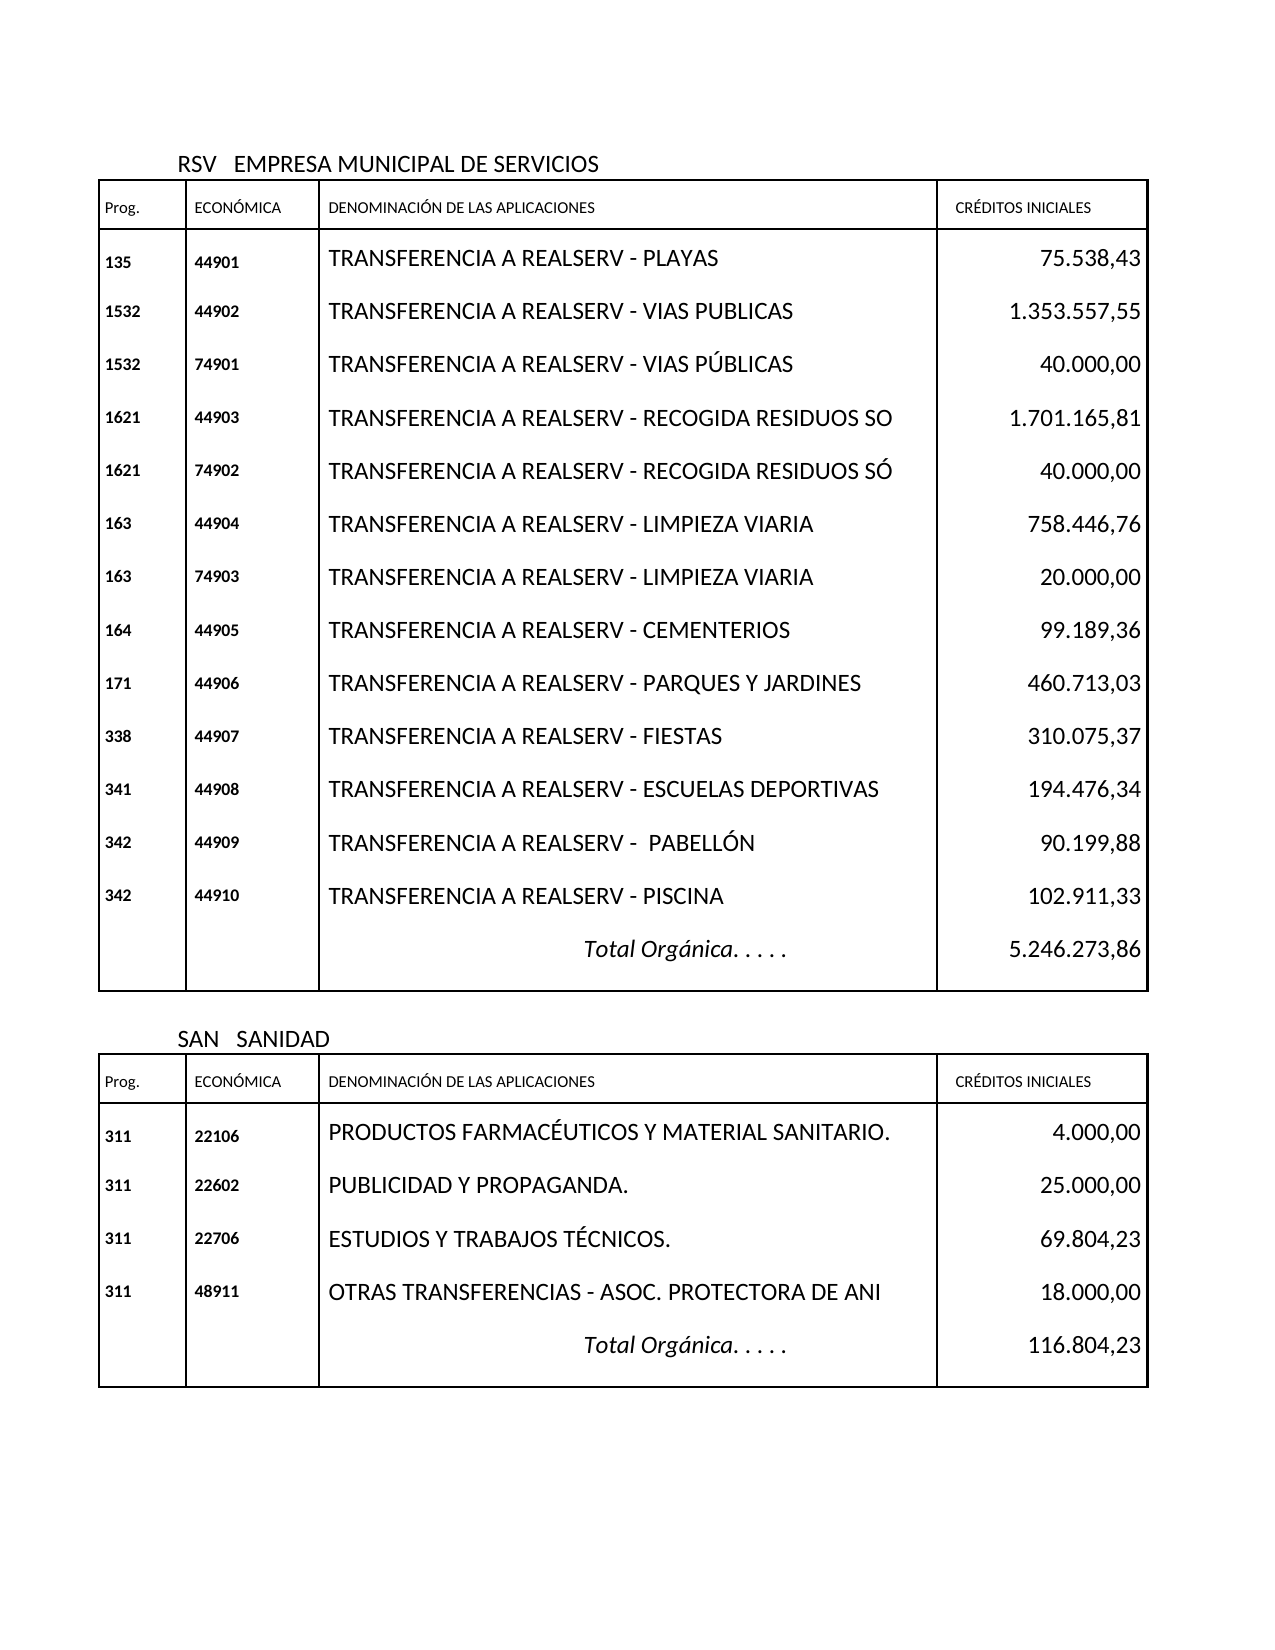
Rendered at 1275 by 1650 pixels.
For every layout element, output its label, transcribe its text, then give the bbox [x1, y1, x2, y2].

table_cell Total Orgánica. . . . . [320, 920, 936, 990]
table_cell 25.000,00 [938, 1157, 1146, 1210]
table_cell 20.000,00 [938, 549, 1146, 602]
table_header Prog. [100, 1055, 185, 1102]
table_cell 338 [100, 708, 185, 761]
table_cell 44902 [187, 283, 318, 336]
table_cell 1621 [100, 389, 185, 442]
table_cell 22602 [187, 1157, 318, 1210]
table_cell TRANSFERENCIA A REALSERV - PLAYAS [320, 230, 936, 283]
table_cell PUBLICIDAD Y PROPAGANDA. [320, 1157, 936, 1210]
table_cell [187, 920, 318, 990]
table_cell OTRAS TRANSFERENCIAS - ASOC. PROTECTORA DE ANI [320, 1263, 936, 1316]
table_cell 1532 [100, 336, 185, 389]
table_header ECONÓMICA [187, 181, 318, 228]
table_cell 5.246.273,86 [938, 920, 1146, 990]
table_cell TRANSFERENCIA A REALSERV - VIAS PÚBLICAS [320, 336, 936, 389]
table_cell 116.804,23 [938, 1316, 1146, 1386]
table_cell 311 [100, 1210, 185, 1263]
table_cell [187, 1316, 318, 1386]
table_cell TRANSFERENCIA A REALSERV - PISCINA [320, 867, 936, 920]
table_header CRÉDITOS INICIALES [938, 1055, 1146, 1102]
table_cell 163 [100, 549, 185, 602]
table_cell TRANSFERENCIA A REALSERV - ESCUELAS DEPORTIVAS [320, 761, 936, 814]
table_cell 44910 [187, 867, 318, 920]
table_cell 758.446,76 [938, 495, 1146, 548]
table_cell 341 [100, 761, 185, 814]
table_cell 44904 [187, 495, 318, 548]
table_cell 135 [100, 230, 185, 283]
table_cell 22106 [187, 1104, 318, 1157]
table_cell 74902 [187, 442, 318, 495]
text SAN SANIDAD [177, 1023, 1127, 1053]
table_cell 44908 [187, 761, 318, 814]
table_cell ESTUDIOS Y TRABAJOS TÉCNICOS. [320, 1210, 936, 1263]
table_cell 342 [100, 814, 185, 867]
table_cell 164 [100, 602, 185, 655]
table_cell 75.538,43 [938, 230, 1146, 283]
table_cell 1.701.165,81 [938, 389, 1146, 442]
table_cell TRANSFERENCIA A REALSERV - VIAS PUBLICAS [320, 283, 936, 336]
table_cell 311 [100, 1104, 185, 1157]
table_cell 18.000,00 [938, 1263, 1146, 1316]
table_cell 90.199,88 [938, 814, 1146, 867]
table_cell 69.804,23 [938, 1210, 1146, 1263]
table_cell 44906 [187, 655, 318, 708]
table_cell 74901 [187, 336, 318, 389]
table_cell 171 [100, 655, 185, 708]
table_cell 460.713,03 [938, 655, 1146, 708]
table_cell 1532 [100, 283, 185, 336]
table_cell 310.075,37 [938, 708, 1146, 761]
table_cell TRANSFERENCIA A REALSERV - FIESTAS [320, 708, 936, 761]
table_header DENOMINACIÓN DE LAS APLICACIONES [320, 1055, 936, 1102]
table_cell 1.353.557,55 [938, 283, 1146, 336]
table_cell TRANSFERENCIA A REALSERV - LIMPIEZA VIARIA [320, 549, 936, 602]
table_cell TRANSFERENCIA A REALSERV - RECOGIDA RESIDUOS SO [320, 389, 936, 442]
table_cell 44907 [187, 708, 318, 761]
table_cell 4.000,00 [938, 1104, 1146, 1157]
table_header DENOMINACIÓN DE LAS APLICACIONES [320, 181, 936, 228]
table_cell TRANSFERENCIA A REALSERV - CEMENTERIOS [320, 602, 936, 655]
table_cell 342 [100, 867, 185, 920]
table_cell [100, 1316, 185, 1386]
table_cell 163 [100, 495, 185, 548]
table_cell 44901 [187, 230, 318, 283]
table_cell 102.911,33 [938, 867, 1146, 920]
table_header Prog. [100, 181, 185, 228]
table_cell 194.476,34 [938, 761, 1146, 814]
table_header CRÉDITOS INICIALES [938, 181, 1146, 228]
table_cell 22706 [187, 1210, 318, 1263]
table_cell 44909 [187, 814, 318, 867]
table_cell 74903 [187, 549, 318, 602]
table_cell 1621 [100, 442, 185, 495]
table_cell 44903 [187, 389, 318, 442]
text RSV EMPRESA MUNICIPAL DE SERVICIOS [177, 149, 1127, 179]
table_cell PRODUCTOS FARMACÉUTICOS Y MATERIAL SANITARIO. [320, 1104, 936, 1157]
table_cell 40.000,00 [938, 442, 1146, 495]
table_cell TRANSFERENCIA A REALSERV - RECOGIDA RESIDUOS SÓ [320, 442, 936, 495]
table_cell Total Orgánica. . . . . [320, 1316, 936, 1386]
table_cell TRANSFERENCIA A REALSERV - PARQUES Y JARDINES [320, 655, 936, 708]
table_cell 40.000,00 [938, 336, 1146, 389]
table_cell 311 [100, 1157, 185, 1210]
table_cell 311 [100, 1263, 185, 1316]
table_header ECONÓMICA [187, 1055, 318, 1102]
table_cell 99.189,36 [938, 602, 1146, 655]
table_cell TRANSFERENCIA A REALSERV - PABELLÓN [320, 814, 936, 867]
table_cell 44905 [187, 602, 318, 655]
table_cell [100, 920, 185, 990]
table_cell 48911 [187, 1263, 318, 1316]
table_cell TRANSFERENCIA A REALSERV - LIMPIEZA VIARIA [320, 495, 936, 548]
